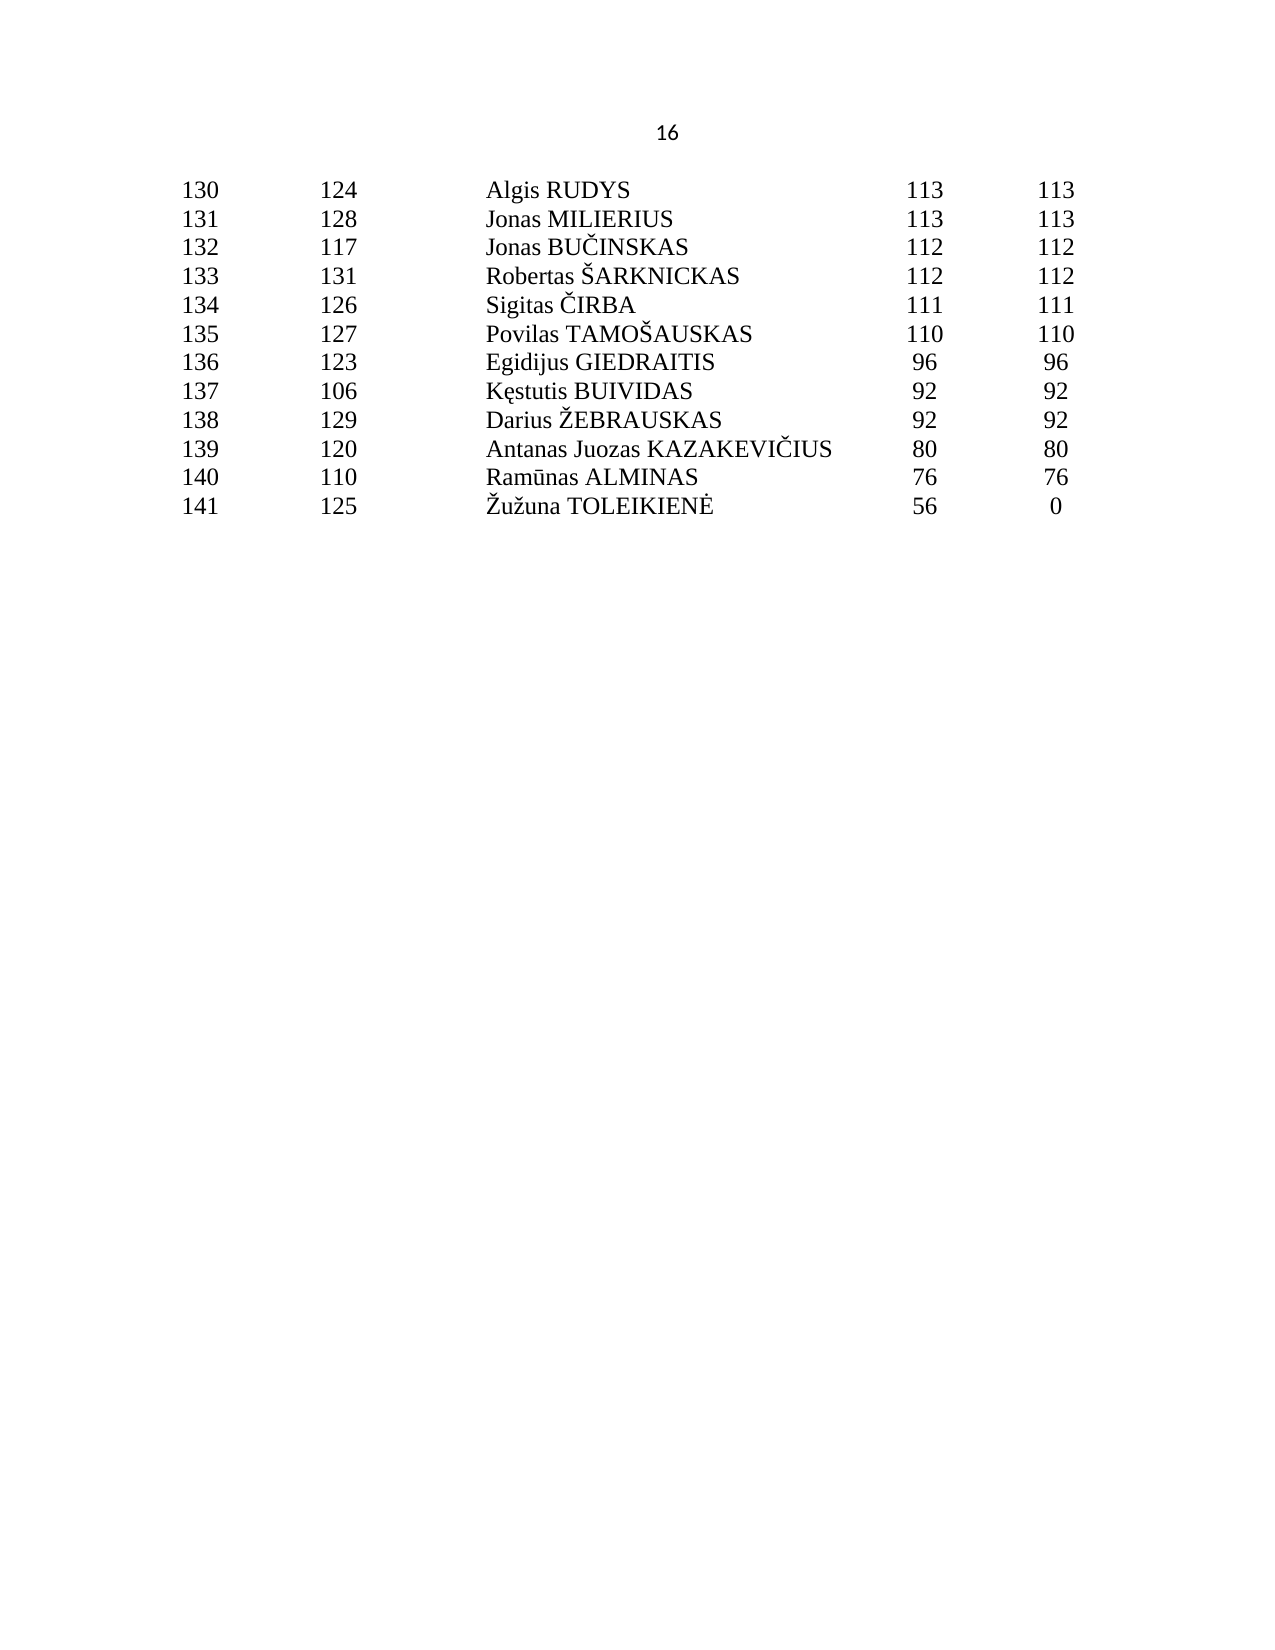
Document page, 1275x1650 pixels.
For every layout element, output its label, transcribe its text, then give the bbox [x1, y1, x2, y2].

table_cell 129 [315, 405, 481, 434]
table_cell Sigitas ČIRBA [481, 290, 859, 319]
table_cell 128 [315, 204, 481, 232]
table_cell 92 [990, 405, 1122, 434]
table_cell 131 [315, 261, 481, 290]
table_cell 124 [315, 175, 481, 204]
table_cell 96 [860, 348, 989, 376]
table_cell 112 [860, 233, 989, 261]
table_cell 127 [315, 319, 481, 347]
table_cell 135 [177, 319, 315, 347]
table_cell 113 [860, 175, 989, 204]
table_cell Jonas BUČINSKAS [481, 233, 859, 261]
table_cell 106 [315, 376, 481, 405]
table_cell 131 [177, 204, 315, 232]
table_cell 111 [860, 290, 989, 319]
table_cell 126 [315, 290, 481, 319]
table_cell 56 [860, 491, 989, 520]
table_cell Kęstutis BUIVIDAS [481, 376, 859, 405]
table_cell 133 [177, 261, 315, 290]
table_cell 136 [177, 348, 315, 376]
table_cell 141 [177, 491, 315, 520]
table_cell 113 [990, 204, 1122, 232]
table_cell 123 [315, 348, 481, 376]
table_cell 140 [177, 463, 315, 491]
table_cell 92 [990, 376, 1122, 405]
table_cell 92 [860, 376, 989, 405]
table_cell Jonas MILIERIUS [481, 204, 859, 232]
table_cell Algis RUDYS [481, 175, 859, 204]
table_cell 125 [315, 491, 481, 520]
table_cell 92 [860, 405, 989, 434]
table_cell 134 [177, 290, 315, 319]
table_cell 120 [315, 434, 481, 462]
table_cell 0 [990, 491, 1122, 520]
table_cell Darius ŽEBRAUSKAS [481, 405, 859, 434]
table_cell Ramūnas ALMINAS [481, 463, 859, 491]
table_cell 138 [177, 405, 315, 434]
table_cell 112 [860, 261, 989, 290]
table_cell 111 [990, 290, 1122, 319]
table_cell 110 [315, 463, 481, 491]
table_cell Antanas Juozas KAZAKEVIČIUS [481, 434, 859, 462]
table_cell 137 [177, 376, 315, 405]
table_cell 80 [990, 434, 1122, 462]
table_cell 117 [315, 233, 481, 261]
table_cell 112 [990, 261, 1122, 290]
table_cell Žužuna TOLEIKIENĖ [481, 491, 859, 520]
table_cell 110 [860, 319, 989, 347]
table_cell 112 [990, 233, 1122, 261]
table_cell 80 [860, 434, 989, 462]
table_cell Robertas ŠARKNICKAS [481, 261, 859, 290]
table_cell 110 [990, 319, 1122, 347]
table_cell 96 [990, 348, 1122, 376]
table_cell 113 [990, 175, 1122, 204]
table_cell 139 [177, 434, 315, 462]
table_cell 76 [860, 463, 989, 491]
table_cell Egidijus GIEDRAITIS [481, 348, 859, 376]
table_cell Povilas TAMOŠAUSKAS [481, 319, 859, 347]
table_cell 130 [177, 175, 315, 204]
table_cell 113 [860, 204, 989, 232]
table_cell 76 [990, 463, 1122, 491]
table_cell 132 [177, 233, 315, 261]
